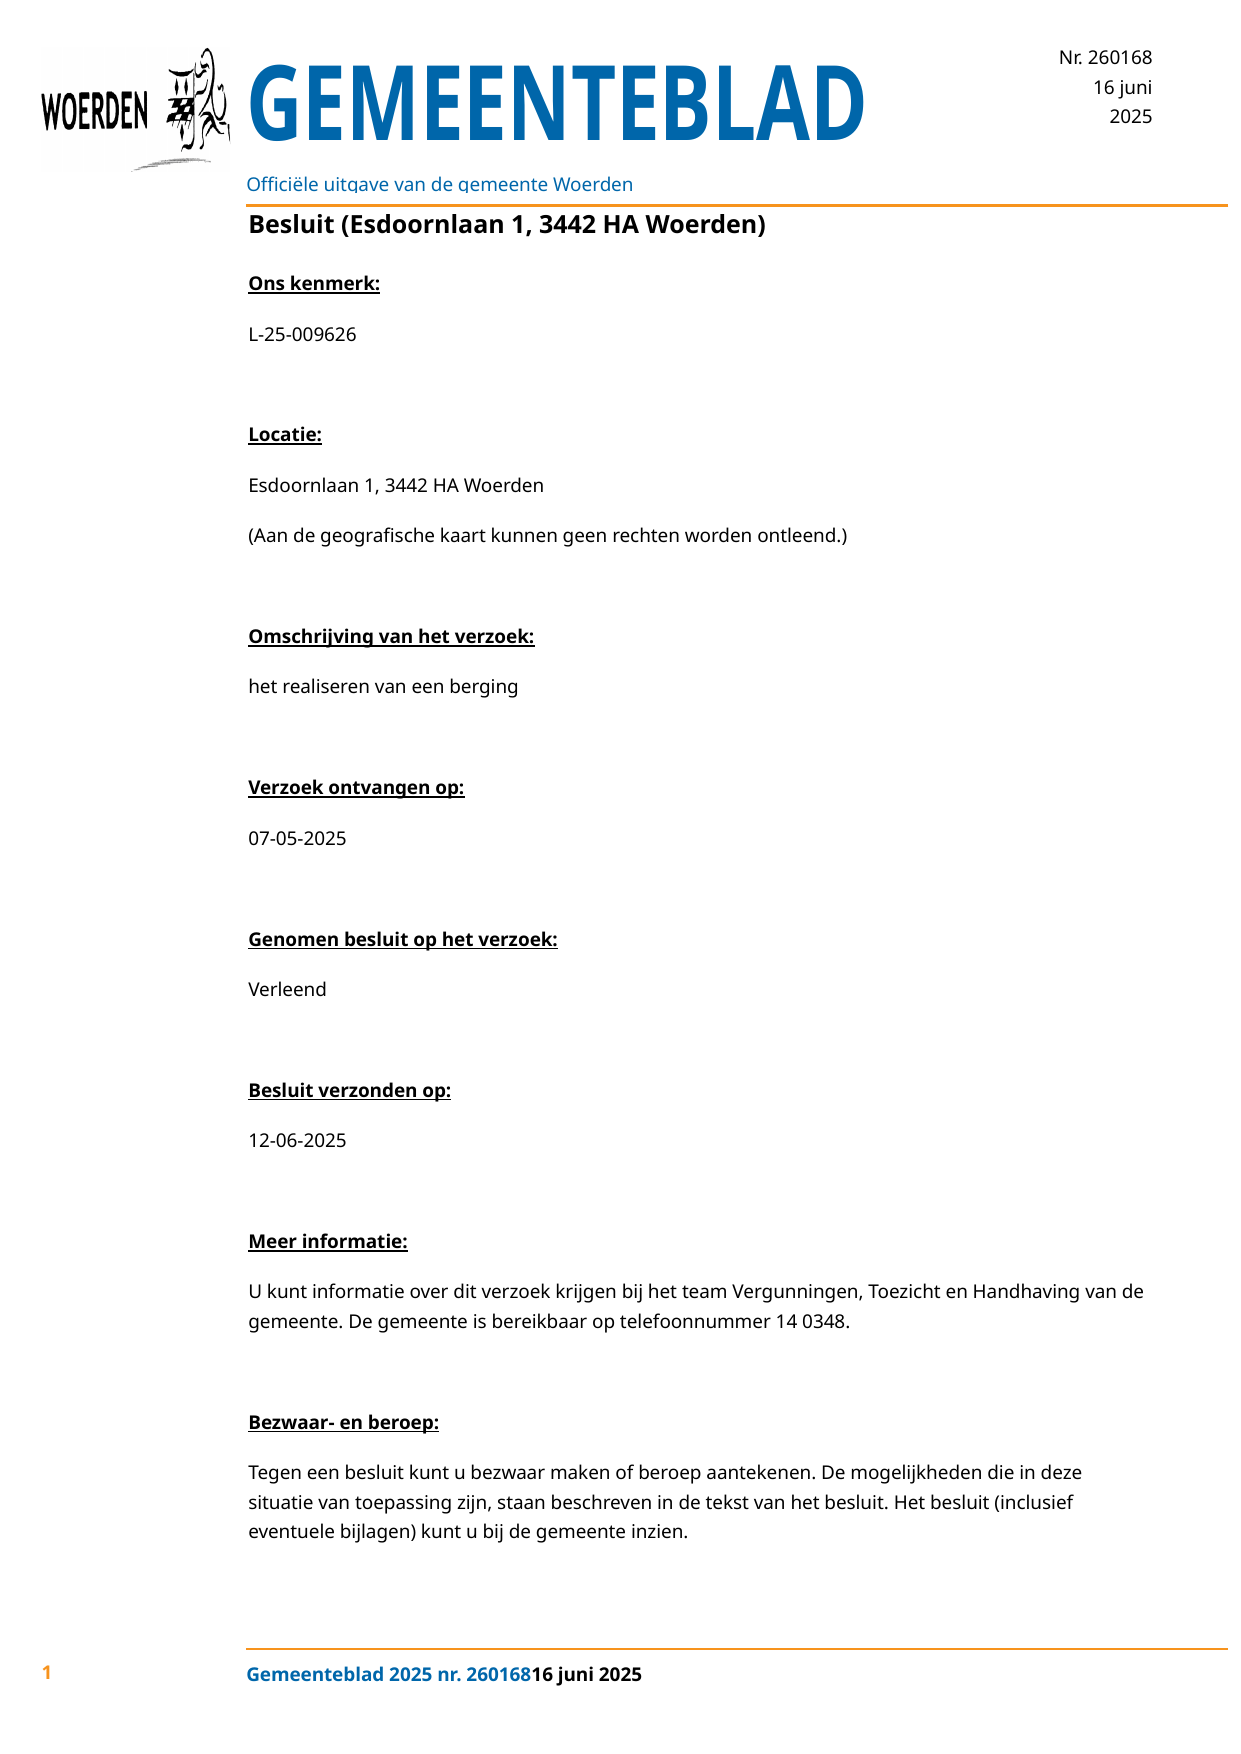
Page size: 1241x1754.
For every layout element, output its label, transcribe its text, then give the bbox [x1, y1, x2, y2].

text Omschrijving van het verzoek: [248, 623, 1152, 649]
text 07-05-2025 [248, 825, 1152, 851]
text Tegen een besluit kunt u bezwaar maken of beroep aantekenen. De mogelijkheden die in deze situatie van toepassing zijn, staan beschreven in de tekst van het besluit. Het besluit (inclusief eventuele bijlagen) kunt u bij de gemeente inzien. [248, 1459, 1152, 1544]
text Besluit (Esdoornlaan 1, 3442 HA Woerden) [248, 207, 1152, 241]
text het realiseren van een berging [248, 674, 1152, 699]
text Verleend [248, 976, 1152, 1002]
text Genomen besluit op het verzoek: [248, 926, 1152, 951]
text Esdoornlaan 1, 3442 HA Woerden [248, 472, 1152, 498]
text Verzoek ontvangen op: [248, 774, 1152, 800]
text L-25-009626 [248, 321, 1152, 346]
text 12-06-2025 [248, 1127, 1152, 1153]
text Bezwaar- en beroep: [248, 1409, 1152, 1435]
picture [41, 47, 231, 172]
text (Aan de geografische kaart kunnen geen rechten worden ontleend.) [248, 522, 1152, 548]
text U kunt informatie over dit verzoek krijgen bij het team Vergunningen, Toezicht en Handhaving van de gemeente. De gemeente is bereikbaar op telefoonnummer 14 0348. [248, 1279, 1152, 1334]
text Besluit verzonden op: [248, 1077, 1152, 1103]
text Meer informatie: [248, 1228, 1152, 1254]
text Locatie: [248, 422, 1152, 447]
text Ons kenmerk: [248, 270, 1152, 296]
